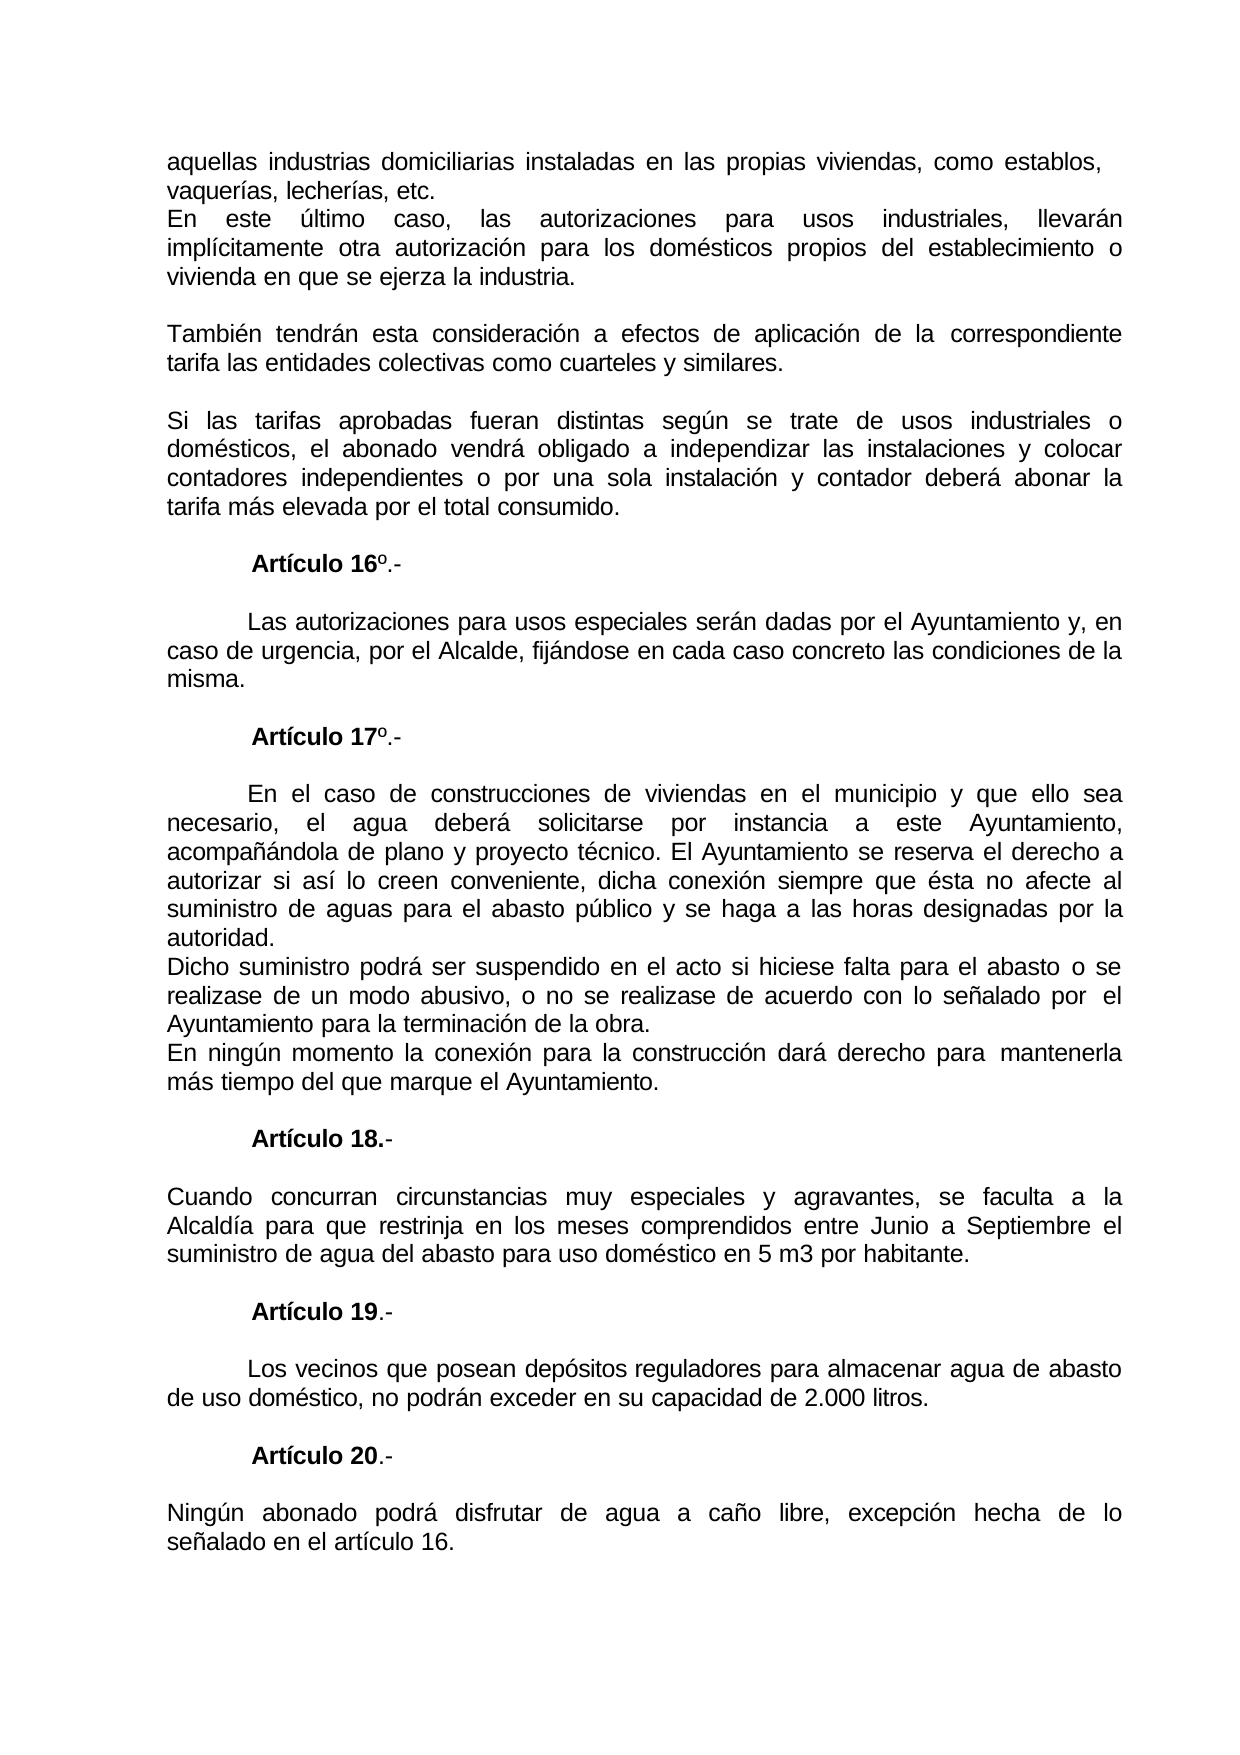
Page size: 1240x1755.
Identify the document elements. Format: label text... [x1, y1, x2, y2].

text Dicho suministro podrá ser suspendido en el acto si hiciese falta para el abasto o se realizase de un modo abusivo, o no se realizase de acuerdo con lo señalado por el Ayuntamiento para la terminación de la obra. [167, 952, 1123, 1038]
text Cuando concurran circunstancias muy especiales y agravantes, se faculta a la Alcaldía para que restrinja en los meses comprendidos entre Junio a Septiembre el suministro de agua del abasto para uso doméstico en 5 m3 por habitante. [167, 1182, 1123, 1268]
subtitle Artículo 19.- [251, 1297, 1135, 1326]
text aquellas industrias domiciliarias instaladas en las propias viviendas, como establos, vaquerías, lecherías, etc. [167, 147, 1135, 204]
text Los vecinos que posean depósitos reguladores para almacenar agua de abasto de uso doméstico, no podrán exceder en su capacidad de 2.000 litros. [167, 1354, 1123, 1412]
text En el caso de construcciones de viviendas en el municipio y que ello sea necesario, el agua deberá solicitarse por instancia a este Ayuntamiento, acompañándola de plano y proyecto técnico. El Ayuntamiento se reserva el derecho a autorizar si así lo creen conveniente, dicha conexión siempre que ésta no afecte al suministro de aguas para el abasto público y se haga a las horas designadas por la autoridad. [167, 779, 1123, 952]
text Las autorizaciones para usos especiales serán dadas por el Ayuntamiento y, en caso de urgencia, por el Alcalde, fijándose en cada caso concreto las condiciones de la misma. [167, 607, 1123, 693]
text También tendrán esta consideración a efectos de aplicación de la correspondiente tarifa las entidades colectivas como cuarteles y similares. [167, 319, 1123, 377]
text Artículo 16º.- [251, 549, 1135, 578]
text En este último caso, las autorizaciones para usos industriales, llevarán implícitamente otra autorización para los domésticos propios del establecimiento o vivienda en que se ejerza la industria. [167, 204, 1123, 291]
text En ningún momento la conexión para la construcción dará derecho para mantenerla más tiempo del que marque el Ayuntamiento. [167, 1038, 1123, 1096]
text Ningún abonado podrá disfrutar de agua a caño libre, excepción hecha de lo señalado en el artículo 16. [167, 1498, 1123, 1556]
text Artículo 17º.- [251, 722, 1135, 751]
subtitle Artículo 20.- [251, 1441, 1135, 1469]
text Si las tarifas aprobadas fueran distintas según se trate de usos industriales o domésticos, el abonado vendrá obligado a independizar las instalaciones y colocar contadores independientes o por una sola instalación y contador deberá abonar la tarifa más elevada por el total consumido. [167, 406, 1123, 521]
subtitle Artículo 18.- [251, 1124, 1135, 1153]
